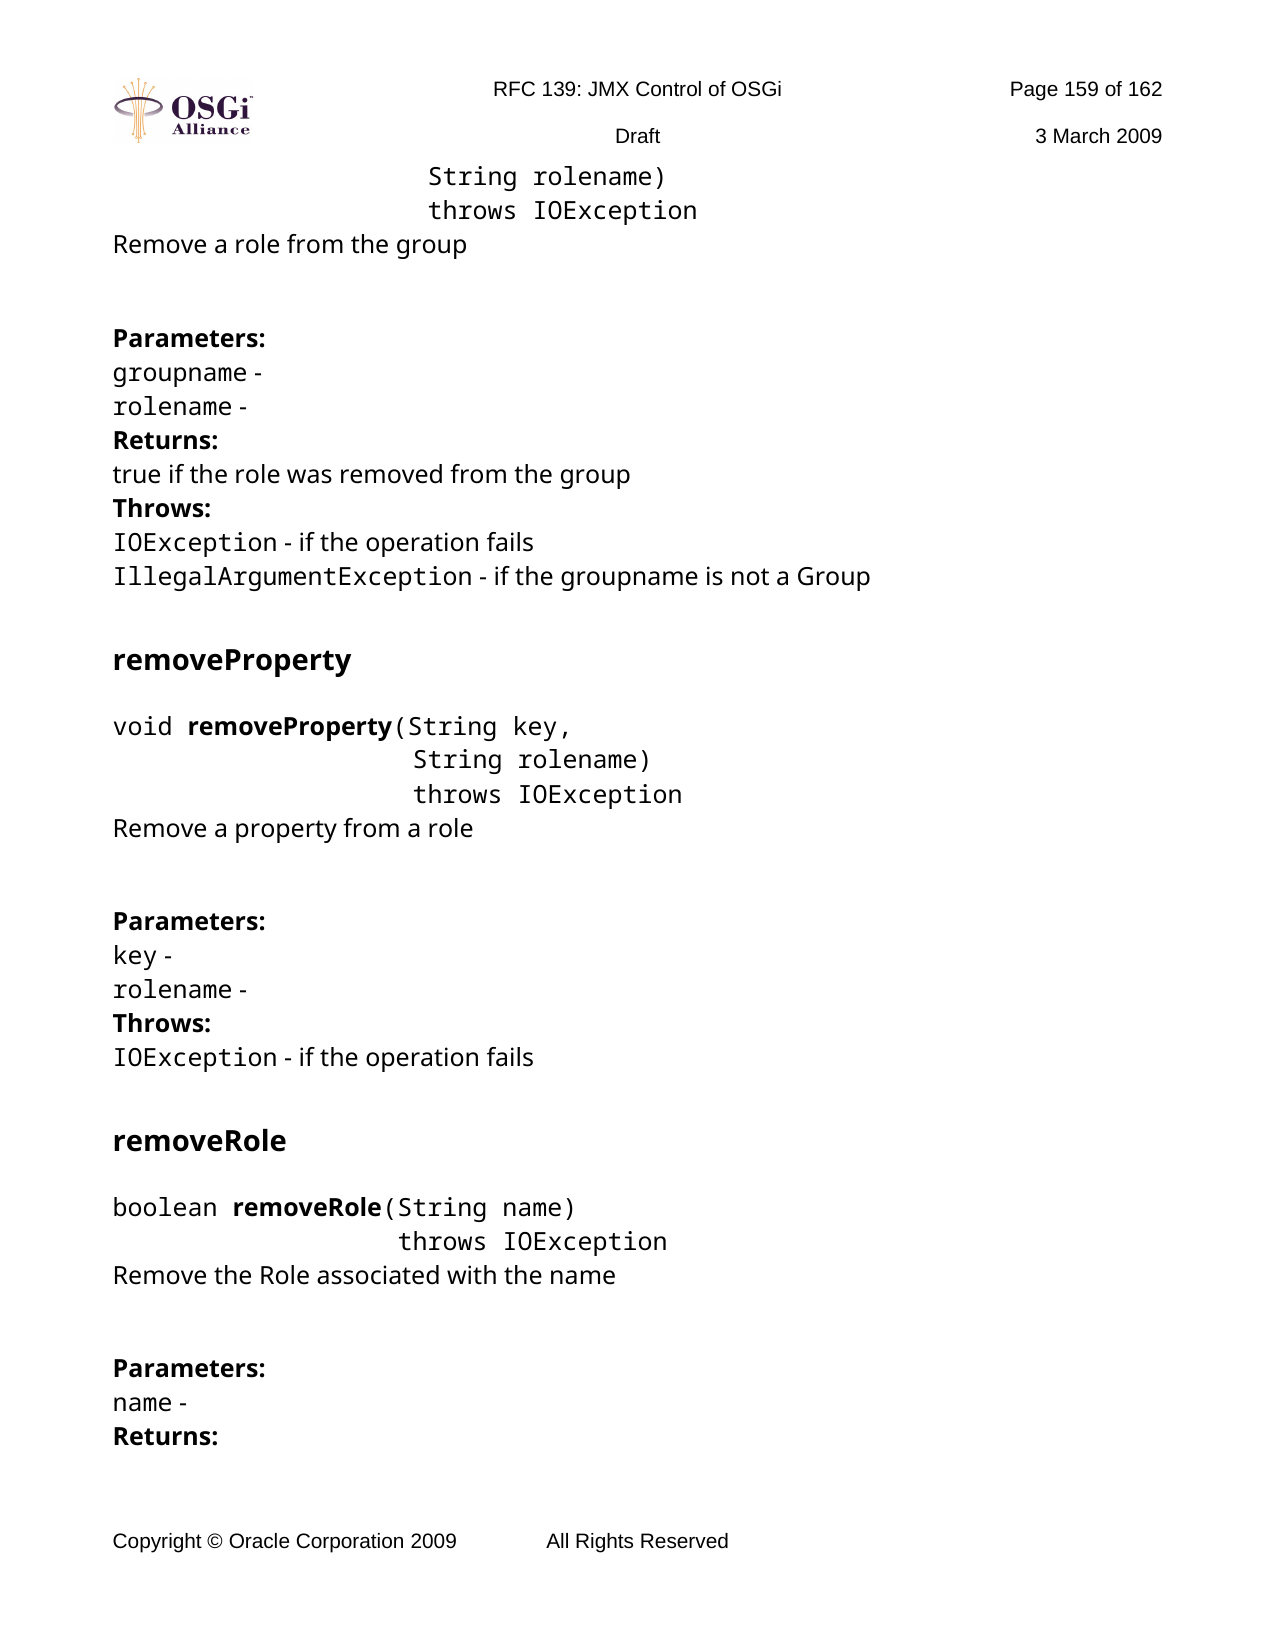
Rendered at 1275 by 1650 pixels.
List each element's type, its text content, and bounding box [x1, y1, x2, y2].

text groupname - [112, 354, 1162, 388]
text Returns: [112, 422, 1162, 456]
text IOException - if the operation fails [112, 524, 1162, 559]
text throws IOException [112, 776, 1162, 810]
text key - [112, 937, 1162, 972]
text Parameters: [112, 1350, 1162, 1384]
text Remove a role from the group [112, 227, 1162, 261]
text rolename - [112, 972, 1162, 1006]
text removeRole [112, 1120, 1162, 1160]
text throws IOException [112, 1223, 1162, 1257]
text String rolename) [112, 742, 1162, 776]
text Throws: [112, 1006, 1162, 1040]
text boolean removeRole(String name) [112, 1189, 1162, 1223]
text Returns: [112, 1418, 1162, 1453]
text Throws: [112, 491, 1162, 524]
text Parameters: [112, 320, 1162, 354]
text IllegalArgumentException - if the groupname is not a Group [112, 559, 1162, 593]
text true if the role was removed from the group [112, 456, 1162, 491]
text IOException - if the operation fails [112, 1040, 1162, 1074]
text name - [112, 1384, 1162, 1418]
text Remove the Role associated with the name [112, 1257, 1162, 1291]
text throws IOException [112, 193, 1162, 227]
text String rolename) [112, 159, 1162, 193]
text Parameters: [112, 903, 1162, 937]
text rolename - [112, 388, 1162, 422]
picture [114, 78, 254, 143]
text Remove a property from a role [112, 810, 1162, 844]
text void removeProperty(String key, [112, 708, 1162, 742]
text removeProperty [112, 639, 1162, 679]
